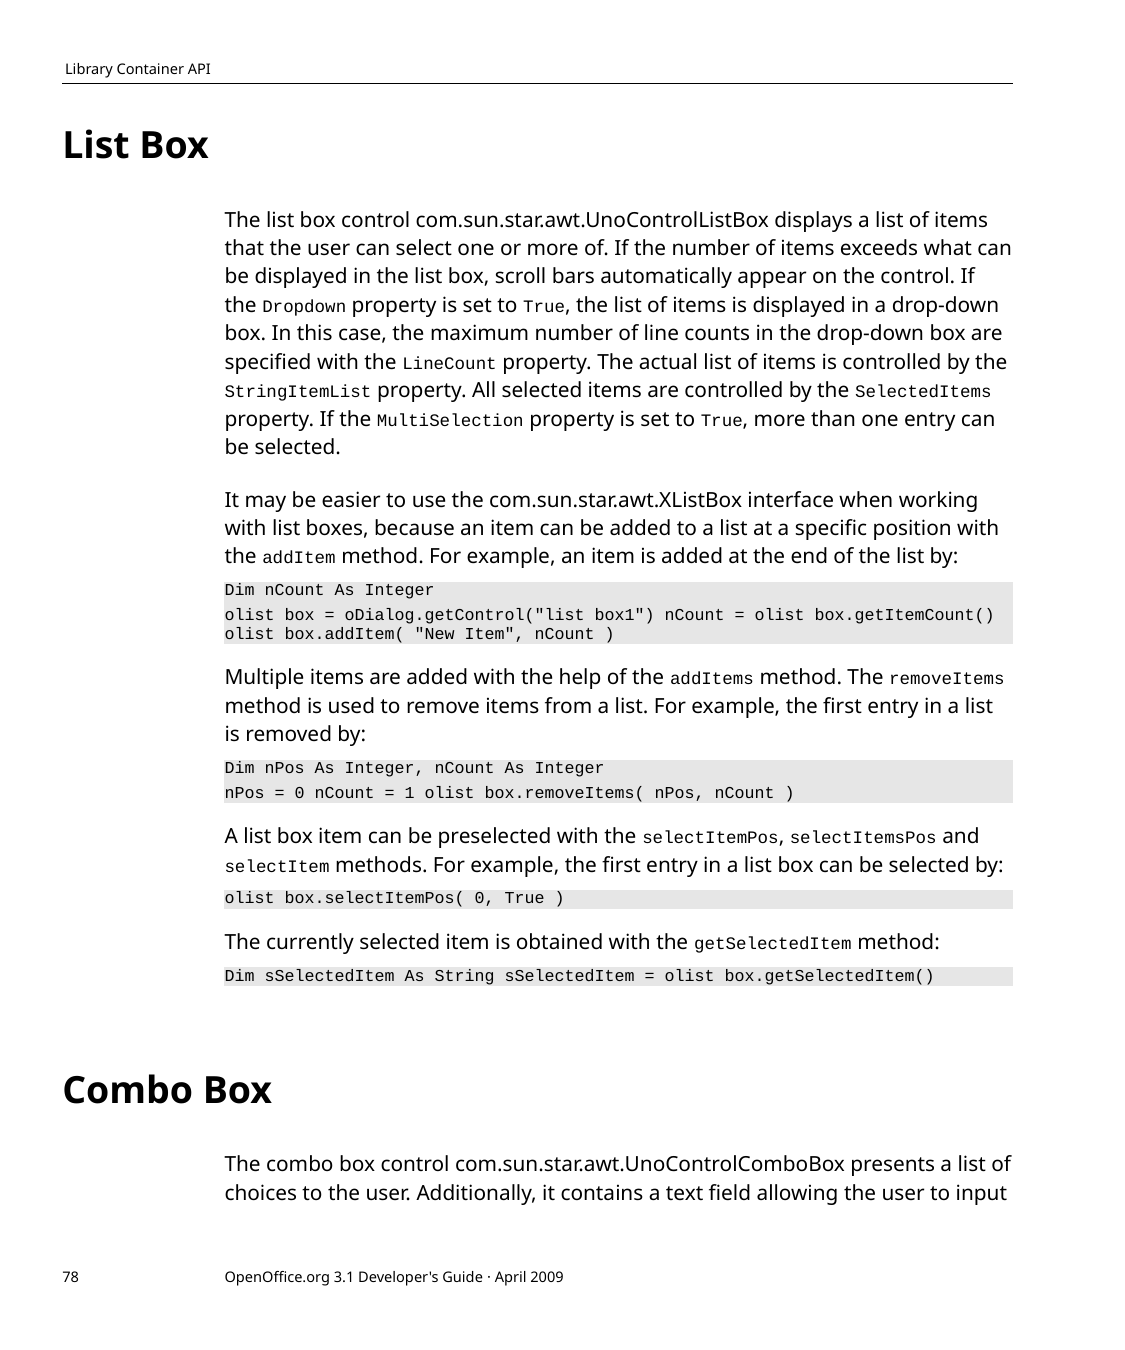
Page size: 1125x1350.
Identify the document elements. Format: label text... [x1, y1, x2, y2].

subtitle Combo Box [62, 1063, 1013, 1114]
text Dim sSelectedItem As String sSelectedItem = olist box.getSelectedItem() [224, 967, 1013, 986]
text Dim nCount As Integer [224, 582, 1013, 601]
text It may be easier to use the com.sun.star.awt.XListBox interface when working with list boxes, because an item can be added to a list at a specific position with the addItem method. For example, an item is added at the end of the list by: [224, 485, 1013, 570]
text A list box item can be preselected with the selectItemPos, selectItemsPos and selectItem methods. For example, the first entry in a list box can be selected by: [224, 821, 1013, 878]
text olist box.selectItemPos( 0, True ) [224, 890, 1013, 909]
text Multiple items are added with the help of the addItems method. The removeItems method is used to remove items from a list. For example, the first entry in a list is removed by: [224, 662, 1013, 748]
text Dim nPos As Integer, nCount As Integer [224, 760, 1013, 778]
text The currently selected item is obtained with the getSelectedItem method: [224, 927, 1013, 955]
text nPos = 0 nCount = 1 olist box.removeItems( nPos, nCount ) [224, 784, 1013, 803]
text olist box = oDialog.getControl("list box1") nCount = olist box.getItemCount() olist box.addItem( "New Item", nCount ) [224, 607, 1013, 644]
text The combo box control com.sun.star.awt.UnoControlComboBox presents a list of choices to the user. Additionally, it contains a text field allowing the user to input [224, 1149, 1013, 1206]
subtitle List Box [62, 118, 1013, 169]
text The list box control com.sun.star.awt.UnoControlListBox displays a list of items that the user can select one or more of. If the number of items exceeds what can be displayed in the list box, scroll bars automatically appear on the control. If the Dropdown property is set to True, the list of items is displayed in a drop-down box. In this case, the maximum number of line counts in the drop-down box are specified with the LineCount property. The actual list of items is controlled by the StringItemList property. All selected items are controlled by the SelectedItems property. If the MultiSelection property is set to True, more than one entry can be selected. [224, 205, 1013, 461]
